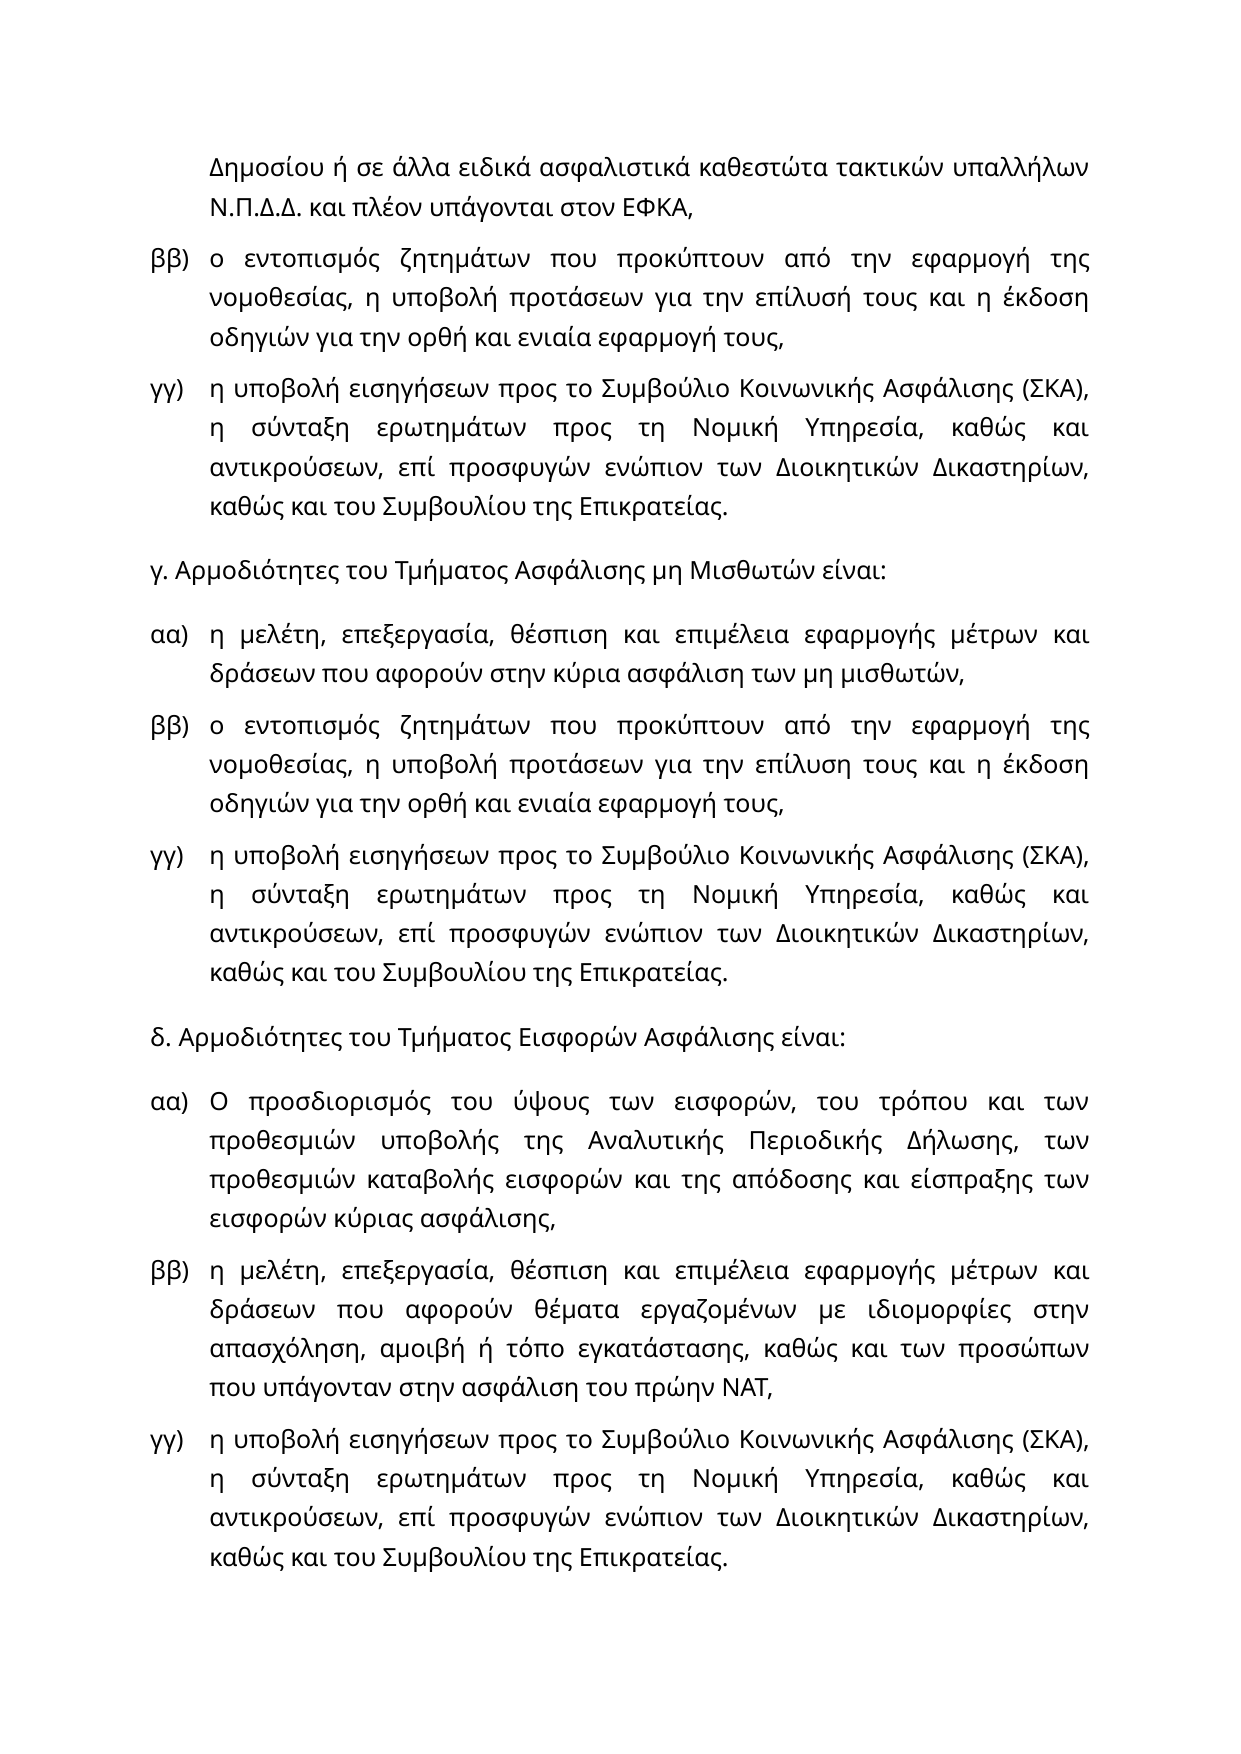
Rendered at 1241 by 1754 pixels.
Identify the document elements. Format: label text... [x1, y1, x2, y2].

text γ. Αρμοδιότητες του Τμήματος Ασφάλισης μη Μισθωτών είναι: [150, 552, 1090, 587]
list γγ) η υποβολή εισηγήσεων προς το Συμβούλιο Κοινωνικής Ασφάλισης (ΣΚΑ), η σύνταξη ερωτημάτων προς τη Νομική Υπηρεσία, καθώς και αντικρούσεων, επί προσφυγών ενώπιον των Διοικητικών Δικαστηρίων, καθώς και του Συμβουλίου της Επικρατείας. [150, 371, 1090, 522]
list αα) Ο προσδιορισμός του ύψους των εισφορών, του τρόπου και των προθεσμιών υποβολής της Αναλυτικής Περιοδικής Δήλωσης, των προθεσμιών καταβολής εισφορών και της απόδοσης και είσπραξης των εισφορών κύριας ασφάλισης, [150, 1083, 1090, 1235]
list αα) η μελέτη, επεξεργασία, θέσπιση και επιμέλεια εφαρμογής μέτρων και δράσεων που αφορούν στην κύρια ασφάλιση των μη μισθωτών, [150, 617, 1090, 690]
list ββ) η μελέτη, επεξεργασία, θέσπιση και επιμέλεια εφαρμογής μέτρων και δράσεων που αφορούν θέματα εργαζομένων με ιδιομορφίες στην απασχόληση, αμοιβή ή τόπο εγκατάστασης, καθώς και των προσώπων που υπάγονταν στην ασφάλιση του πρώην NAT, [150, 1252, 1090, 1404]
list Δημοσίου ή σε άλλα ειδικά ασφαλιστικά καθεστώτα τακτικών υπαλλήλων Ν.Π.Δ.Δ. και πλέον υπάγονται στον ΕΦΚΑ, [150, 150, 1090, 223]
list γγ) η υποβολή εισηγήσεων προς το Συμβούλιο Κοινωνικής Ασφάλισης (ΣΚΑ), η σύνταξη ερωτημάτων προς τη Νομική Υπηρεσία, καθώς και αντικρούσεων, επί προσφυγών ενώπιον των Διοικητικών Δικαστηρίων, καθώς και του Συμβουλίου της Επικρατείας. [150, 1422, 1090, 1573]
list ββ) ο εντοπισμός ζητημάτων που προκύπτουν από την εφαρμογή της νομοθεσίας, η υποβολή προτάσεων για την επίλυση τους και η έκδοση οδηγιών για την ορθή και ενιαία εφαρμογή τους, [150, 707, 1090, 820]
list γγ) η υποβολή εισηγήσεων προς το Συμβούλιο Κοινωνικής Ασφάλισης (ΣΚΑ), η σύνταξη ερωτημάτων προς τη Νομική Υπηρεσία, καθώς και αντικρούσεων, επί προσφυγών ενώπιον των Διοικητικών Δικαστηρίων, καθώς και του Συμβουλίου της Επικρατείας. [150, 837, 1090, 989]
list ββ) ο εντοπισμός ζητημάτων που προκύπτουν από την εφαρμογή της νομοθεσίας, η υποβολή προτάσεων για την επίλυσή τους και η έκδοση οδηγιών για την ορθή και ενιαία εφαρμογή τους, [150, 241, 1090, 353]
text δ. Αρμοδιότητες του Τμήματος Εισφορών Ασφάλισης είναι: [150, 1019, 1090, 1053]
